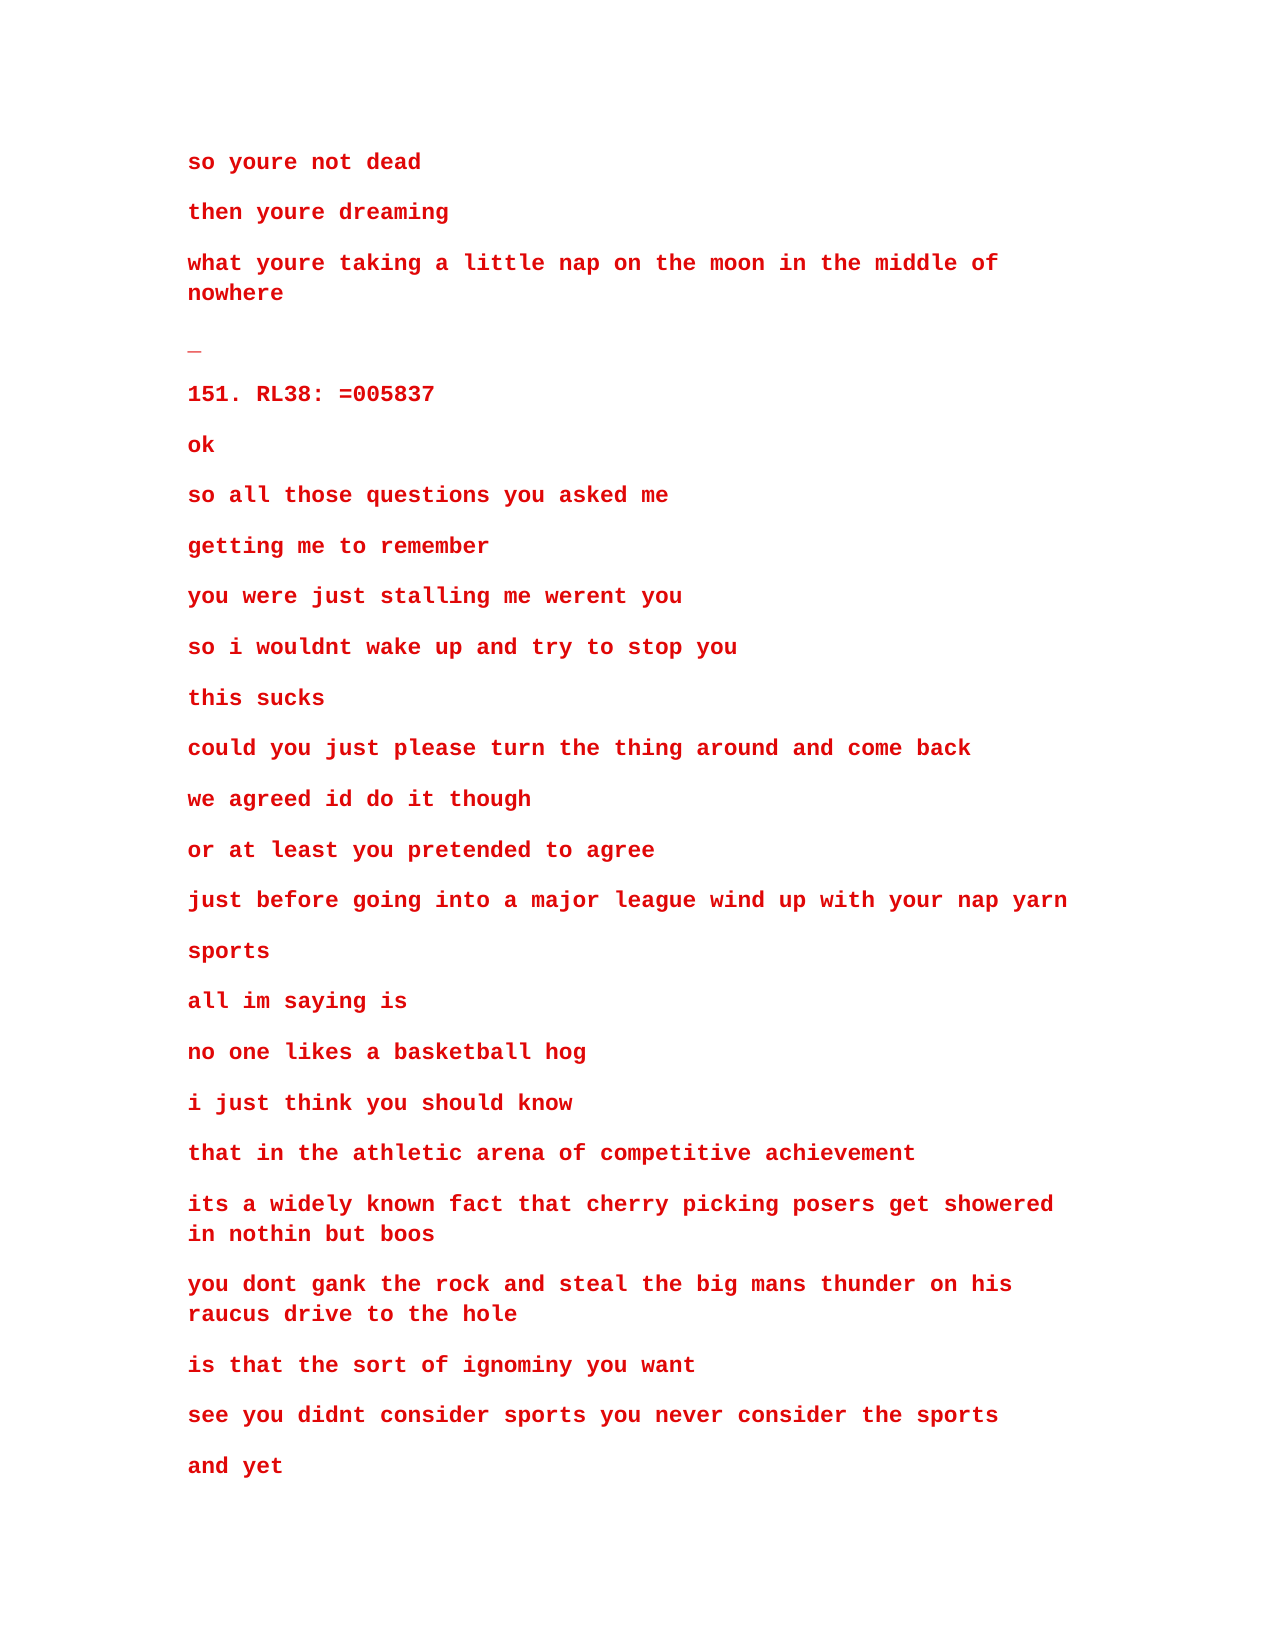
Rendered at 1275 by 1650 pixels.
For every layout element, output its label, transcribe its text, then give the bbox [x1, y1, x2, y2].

text see you didnt consider sports you never consider the sports [187, 1404, 1087, 1430]
text _ [187, 332, 1087, 358]
text no one likes a basketball hog [187, 1040, 1087, 1066]
text that in the athletic arena of competitive achievement [187, 1142, 1087, 1168]
text this sucks [187, 686, 1087, 712]
text its a widely known fact that cherry picking posers get showered in nothin but boos [187, 1192, 1087, 1248]
text you were just stalling me werent you [187, 585, 1087, 611]
text we agreed id do it though [187, 787, 1087, 813]
text 151. RL38: =005837 [187, 382, 1087, 408]
text so i wouldnt wake up and try to stop you [187, 635, 1087, 661]
text or at least you pretended to agree [187, 838, 1087, 864]
text then youre dreaming [187, 201, 1087, 227]
text what youre taking a little nap on the moon in the middle of nowhere [187, 251, 1087, 307]
text all im saying is [187, 990, 1087, 1016]
text could you just please turn the thing around and come back [187, 737, 1087, 763]
text sports [187, 939, 1087, 965]
text getting me to remember [187, 534, 1087, 560]
text so all those questions you asked me [187, 483, 1087, 509]
text you dont gank the rock and steal the big mans thunder on his raucus drive to the hole [187, 1273, 1087, 1328]
text so youre not dead [187, 150, 1087, 176]
text is that the sort of ignominy you want [187, 1353, 1087, 1379]
text i just think you should know [187, 1091, 1087, 1117]
text just before going into a major league wind up with your nap yarn [187, 888, 1087, 914]
text ok [187, 433, 1087, 459]
text and yet [187, 1454, 1087, 1480]
